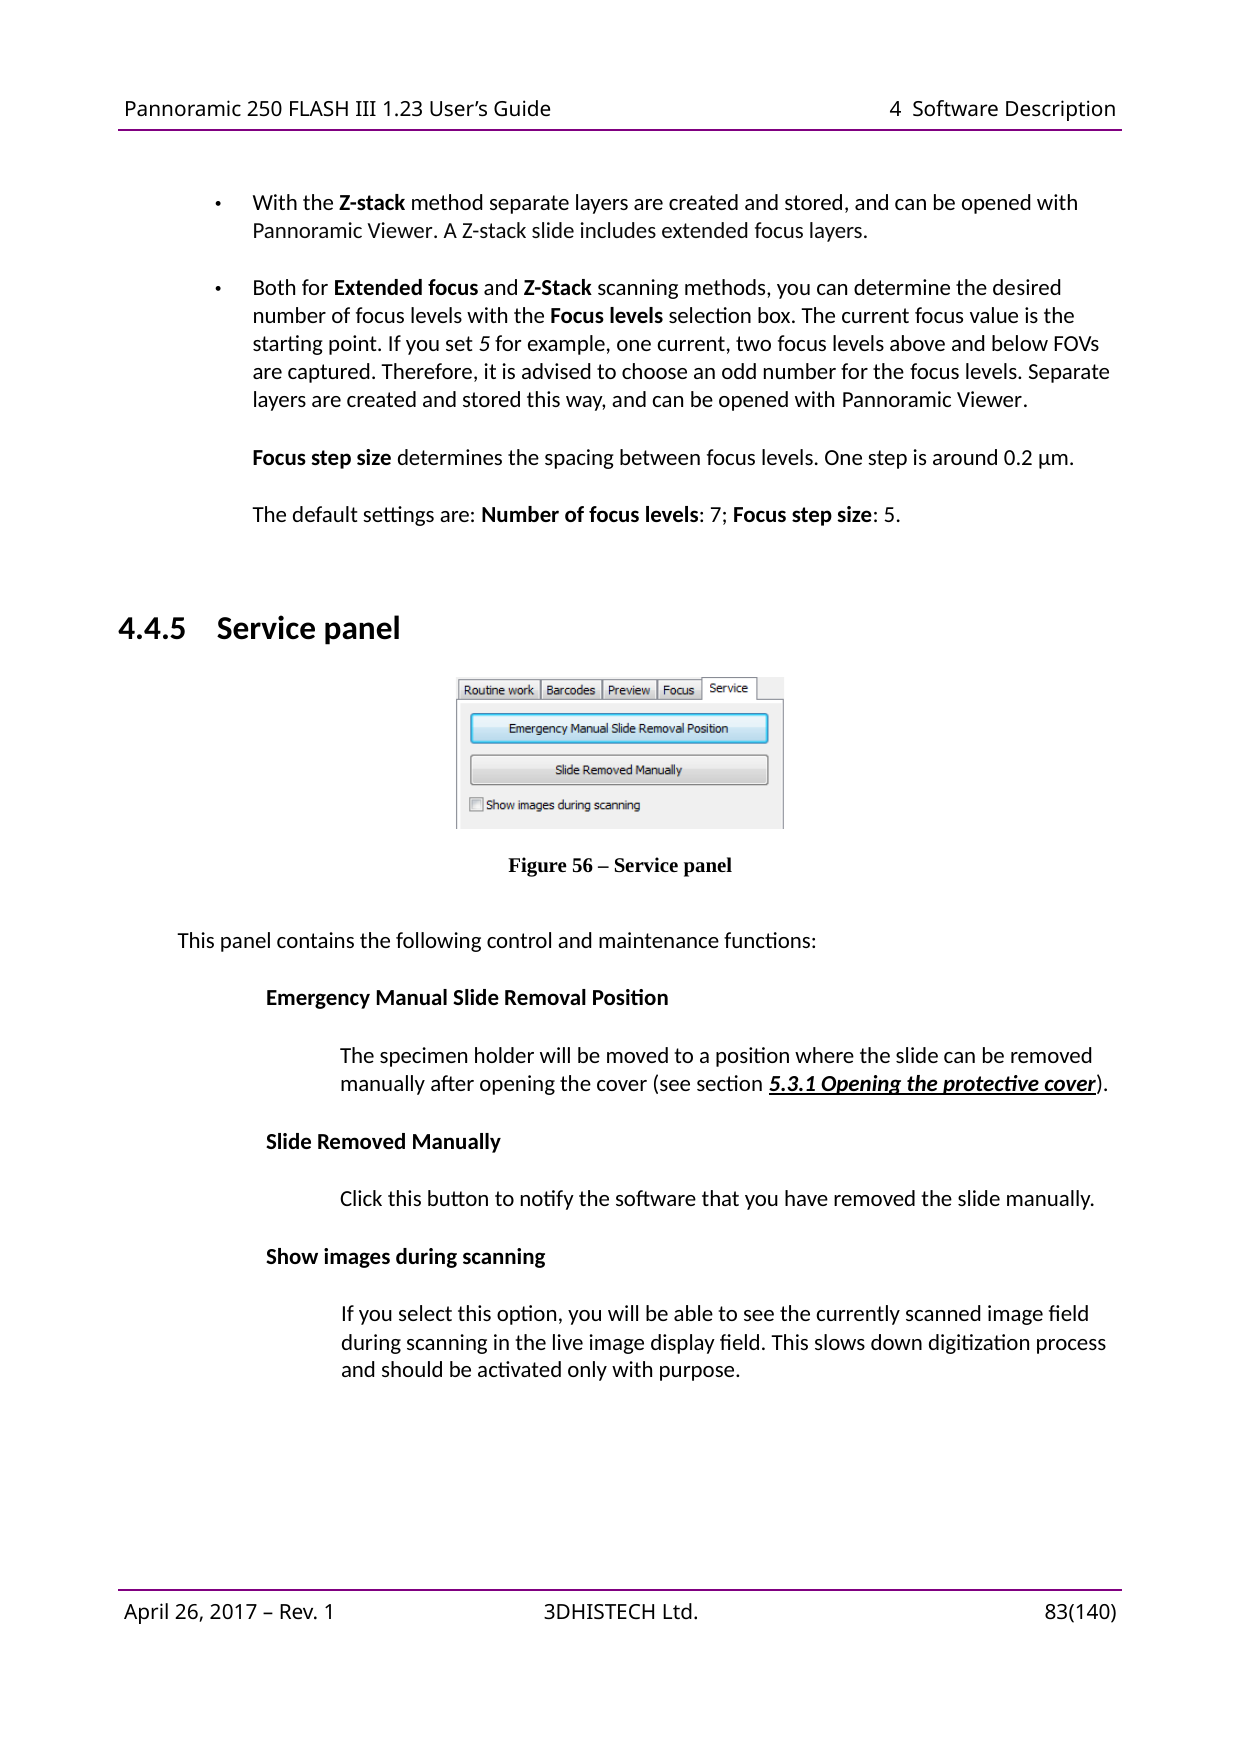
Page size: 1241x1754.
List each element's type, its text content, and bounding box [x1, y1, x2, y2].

text Click this button to notify the software that you have removed the slide manually. [340, 1184, 1122, 1212]
text The specimen holder will be moved to a position where the slide can be removed manually after opening the cover (see section 5.3.1 Opening the protective cover). [340, 1041, 1122, 1097]
list Both for Extended focus and Z-Stack scanning methods, you can determine the desired number of focus levels with the Focus levels selection box. The current focus value is the starting point. If you set 5 for example, one current, two focus levels above and below FOVs are captured. Therefore, it is advised to choose an odd number for the focus levels. Separate layers are created and stored this way, and can be opened with Pannoramic Viewer. [215, 273, 1122, 413]
subtitle Service panel [118, 607, 1122, 648]
text Emergency Manual Slide Removal Position [266, 983, 1122, 1012]
picture [455, 677, 785, 829]
list With the Z-stack method separate layers are created and stored, and can be opened with Pannoramic Viewer. A Z-stack slide includes extended focus layers. [215, 188, 1122, 244]
text This panel contains the following control and maintenance functions: [177, 926, 1122, 954]
list If you select this option, you will be able to see the currently scanned image field during scanning in the live image display field. This slows down digitization process and should be activated only with purpose. [303, 1299, 1122, 1384]
text Slide Removed Manually [266, 1127, 1122, 1155]
text Figure 56 – Service panel [118, 853, 1122, 877]
list The default settings are: Number of focus levels: 7; Focus step size: 5. [215, 501, 1122, 529]
list Focus step size determines the spacing between focus levels. One step is around 0.2 µm. [215, 443, 1122, 471]
text Show images during scanning [266, 1242, 1122, 1270]
